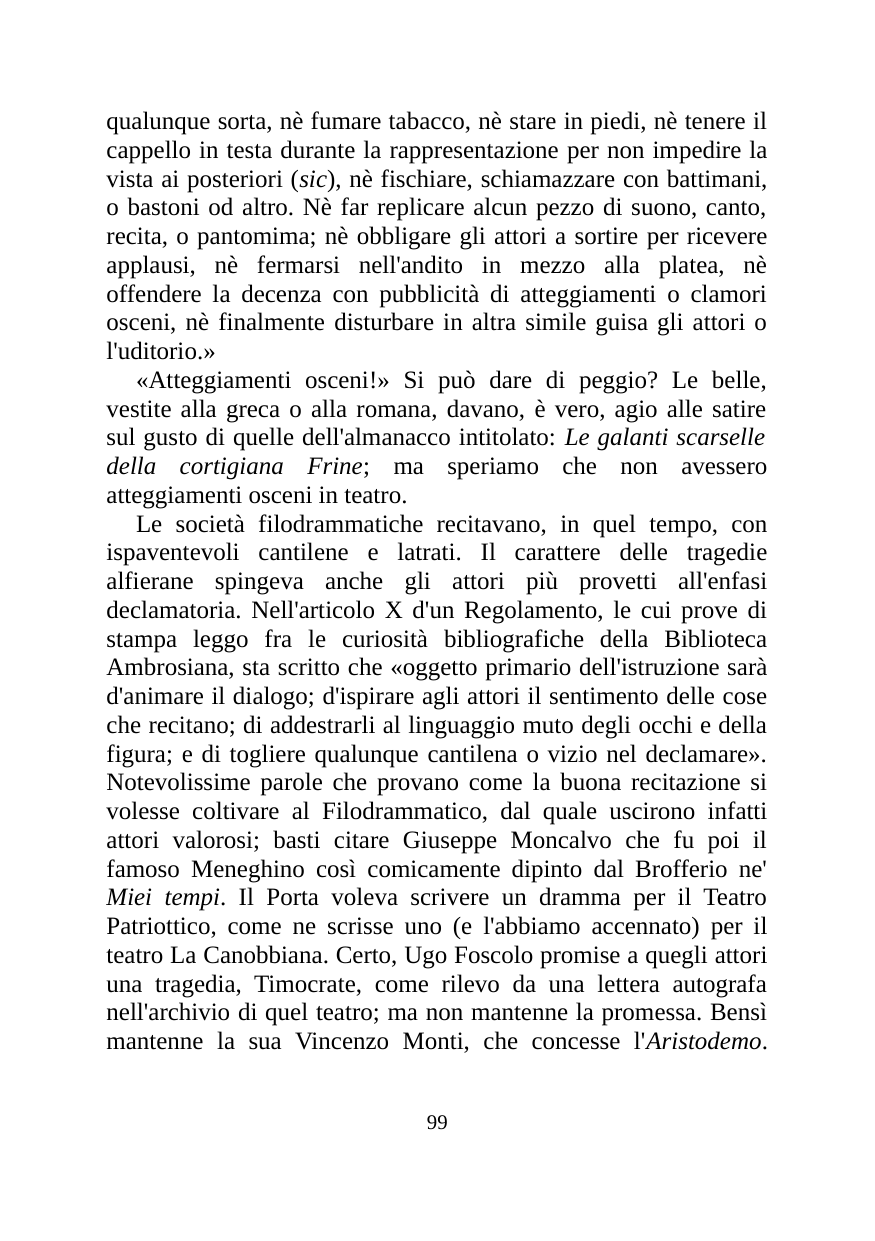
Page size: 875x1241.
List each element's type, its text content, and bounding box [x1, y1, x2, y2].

text qualunque sorta, nè fumare tabacco, nè stare in piedi, nè tenere il cappello in testa durante la rappresentazione per non impedire la vista ai posteriori (sic), nè fischiare, schiamazzare con battimani, o bastoni od altro. Nè far replicare alcun pezzo di suono, canto, recita, o pantomima; nè obbligare gli attori a sortire per ricevere applausi, nè fermarsi nell'andito in mezzo alla platea, nè offendere la decenza con pubblicità di atteggiamenti o clamori osceni, nè finalmente disturbare in altra simile guisa gli attori o l'uditorio.» [106, 106, 768, 365]
text «Atteggiamenti osceni!» Si può dare di peggio? Le belle, vestite alla greca o alla romana, davano, è vero, agio alle satire sul gusto di quelle dell'almanacco intitolato: Le galanti scarselle della cortigiana Frine; ma speriamo che non avessero atteggiamenti osceni in teatro. [106, 365, 768, 509]
text Le società filodrammatiche recitavano, in quel tempo, con ispaventevoli cantilene e latrati. Il carattere delle tragedie alfierane spingeva anche gli attori più provetti all'enfasi declamatoria. Nell'articolo X d'un Regolamento, le cui prove di stampa leggo fra le curiosità bibliografiche della Biblioteca Ambrosiana, sta scritto che «oggetto primario dell'istruzione sarà d'animare il dialogo; d'ispirare agli attori il sentimento delle cose che recitano; di addestrarli al linguaggio muto degli occhi e della figura; e di togliere qualunque cantilena o vizio nel declamare». Notevolissime parole che provano come la buona recitazione si volesse coltivare al Filodrammatico, dal quale uscirono infatti attori valorosi; basti citare Giuseppe Moncalvo che fu poi il famoso Meneghino così comicamente dipinto dal Brofferio ne' Miei tempi. Il Porta voleva scrivere un dramma per il Teatro Patriottico, come ne scrisse uno (e l'abbiamo accennato) per il teatro La Canobbiana. Certo, Ugo Foscolo promise a quegli attori una tragedia, Timocrate, come rilevo da una lettera autografa nell'archivio di quel teatro; ma non mantenne la promessa. Bensì mantenne la sua Vincenzo Monti, che concesse l'Aristodemo. [106, 509, 768, 1055]
